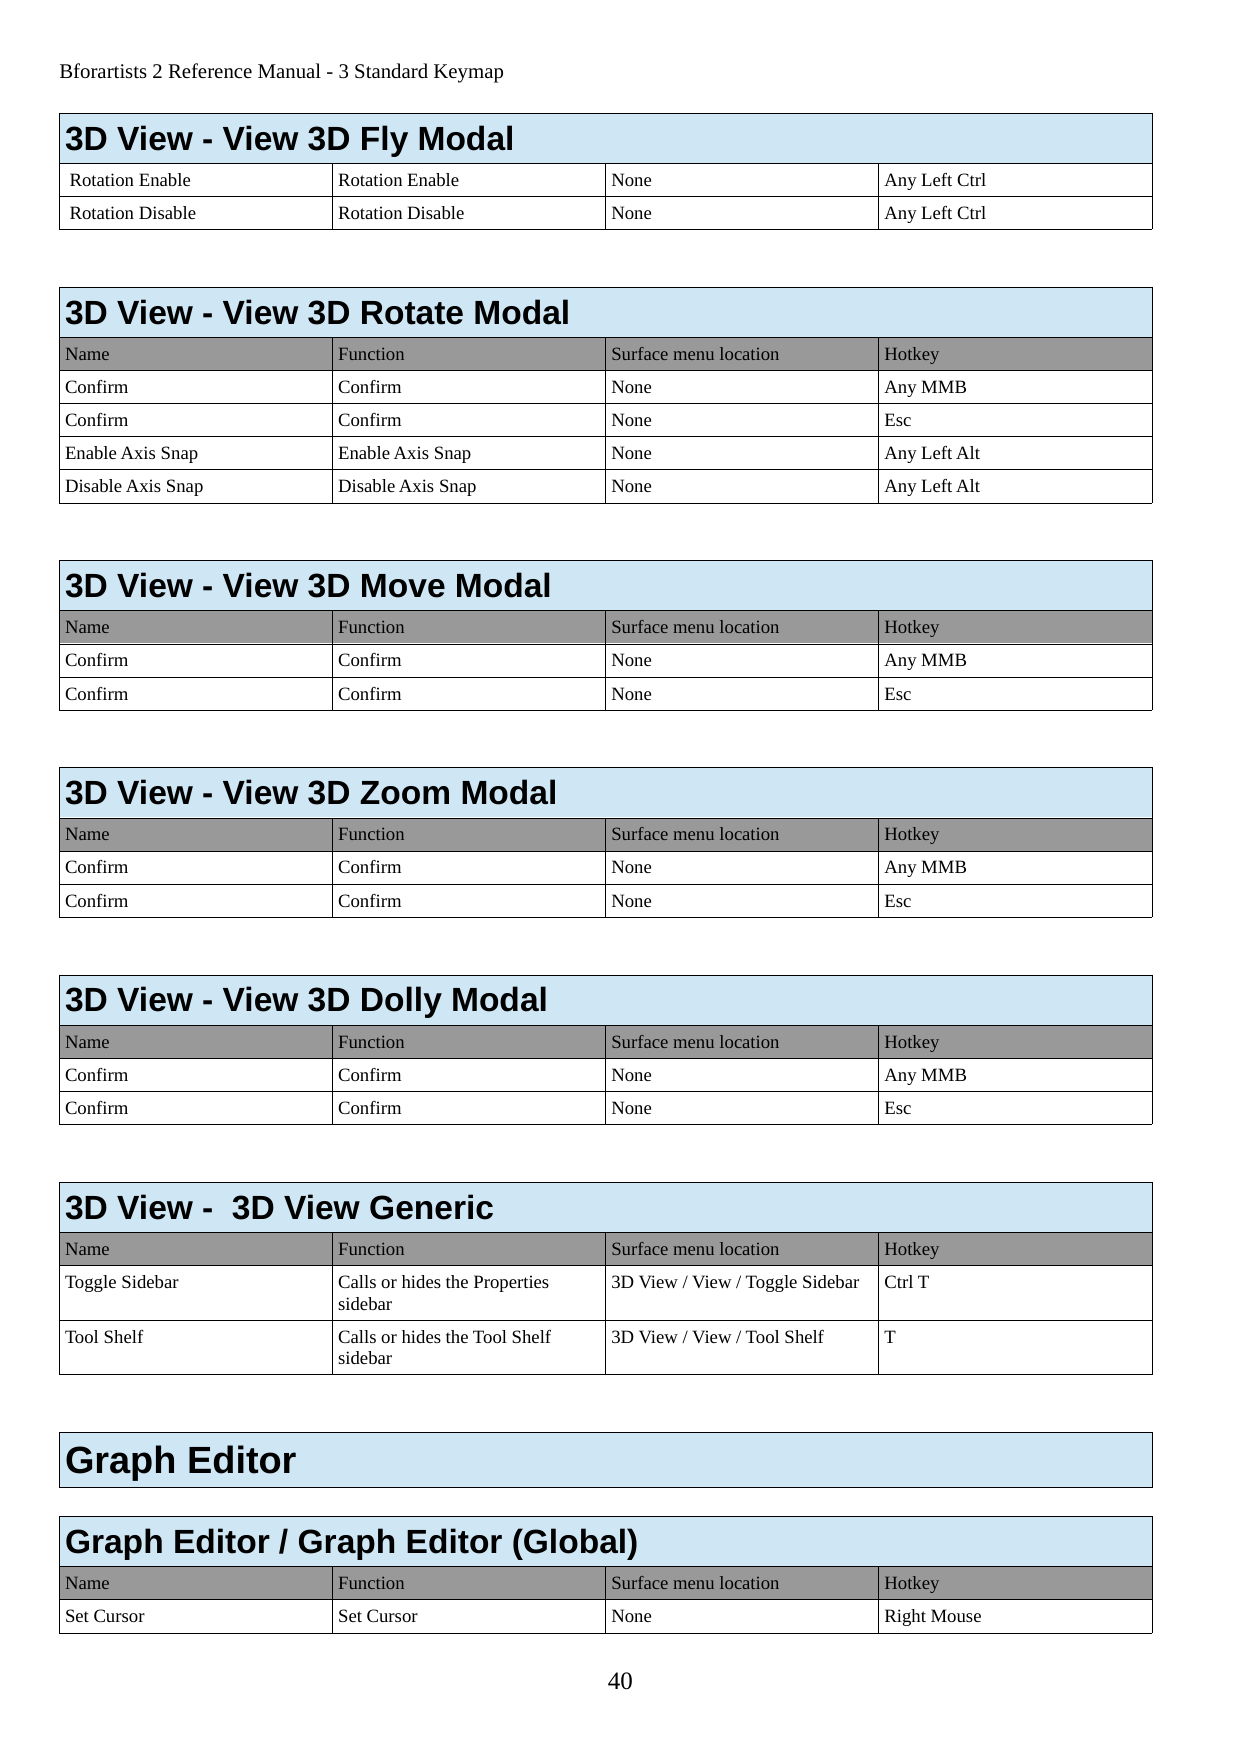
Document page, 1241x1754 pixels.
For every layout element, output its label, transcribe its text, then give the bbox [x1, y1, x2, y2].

table_cell None [606, 197, 878, 229]
table_cell Any Left Alt [879, 470, 1152, 502]
table_cell Name [60, 338, 332, 370]
table_cell Right Mouse [879, 1600, 1152, 1632]
table_cell None [606, 678, 878, 710]
table_cell Hotkey [879, 819, 1152, 851]
table_cell None [606, 645, 878, 677]
table_cell Any Left Alt [879, 437, 1152, 469]
table_cell Confirm [60, 885, 332, 917]
table_cell Confirm [60, 1092, 332, 1124]
table_cell Hotkey [879, 1567, 1152, 1599]
table_header 3D View - View 3D Zoom Modal [60, 768, 1152, 817]
table_cell Calls or hides the Properties sidebar [333, 1266, 605, 1320]
table_cell T [879, 1321, 1152, 1374]
table_cell Any Left Ctrl [879, 197, 1152, 229]
table_cell Any MMB [879, 852, 1152, 884]
table_cell Esc [879, 404, 1152, 436]
table_cell None [606, 470, 878, 502]
table_cell Rotation Disable [60, 197, 332, 229]
table_cell Hotkey [879, 1026, 1152, 1058]
table_header 3D View - View 3D Fly Modal [60, 114, 1152, 163]
table_cell Rotation Enable [333, 164, 605, 196]
table_cell Function [333, 1233, 605, 1265]
table_cell Confirm [333, 1059, 605, 1091]
table_cell Disable Axis Snap [60, 470, 332, 502]
table_cell None [606, 404, 878, 436]
table_cell Confirm [60, 852, 332, 884]
table_cell Name [60, 611, 332, 643]
table_cell Hotkey [879, 1233, 1152, 1265]
table_cell Enable Axis Snap [60, 437, 332, 469]
table_header Graph Editor [60, 1433, 1152, 1487]
table_cell Surface menu location [606, 1026, 878, 1058]
table_cell Any MMB [879, 1059, 1152, 1091]
table_cell Function [333, 819, 605, 851]
table_cell Confirm [333, 678, 605, 710]
table_cell Confirm [333, 371, 605, 403]
table_cell Confirm [333, 645, 605, 677]
table_cell Rotation Disable [333, 197, 605, 229]
table_cell Confirm [60, 1059, 332, 1091]
table_cell None [606, 437, 878, 469]
table_cell Toggle Sidebar [60, 1266, 332, 1320]
table_cell Ctrl T [879, 1266, 1152, 1320]
table_cell None [606, 371, 878, 403]
table_cell None [606, 1059, 878, 1091]
table_cell 3D View / View / Tool Shelf [606, 1321, 878, 1374]
table_cell Name [60, 819, 332, 851]
table_cell Confirm [60, 678, 332, 710]
table_cell None [606, 1092, 878, 1124]
table_cell Function [333, 611, 605, 643]
table_cell Function [333, 1026, 605, 1058]
table_cell Surface menu location [606, 338, 878, 370]
table_cell None [606, 164, 878, 196]
table_header Graph Editor / Graph Editor (Global) [60, 1517, 1152, 1566]
table_cell Hotkey [879, 338, 1152, 370]
table_cell Function [333, 338, 605, 370]
table_cell Surface menu location [606, 611, 878, 643]
table_header 3D View - 3D View Generic [60, 1183, 1152, 1232]
table_header 3D View - View 3D Move Modal [60, 561, 1152, 610]
table_cell Set Cursor [333, 1600, 605, 1632]
table_cell Disable Axis Snap [333, 470, 605, 502]
table_cell Name [60, 1233, 332, 1265]
table_cell Confirm [60, 404, 332, 436]
table_cell None [606, 852, 878, 884]
table_cell Confirm [60, 371, 332, 403]
table_cell Any MMB [879, 371, 1152, 403]
table_cell None [606, 885, 878, 917]
table_cell Name [60, 1026, 332, 1058]
table_cell Calls or hides the Tool Shelf sidebar [333, 1321, 605, 1374]
table_cell Function [333, 1567, 605, 1599]
table_cell 3D View / View / Toggle Sidebar [606, 1266, 878, 1320]
table_header 3D View - View 3D Rotate Modal [60, 288, 1152, 337]
table_cell Rotation Enable [60, 164, 332, 196]
table_cell Confirm [333, 885, 605, 917]
table_header 3D View - View 3D Dolly Modal [60, 976, 1152, 1025]
table_cell Name [60, 1567, 332, 1599]
table_cell Surface menu location [606, 1233, 878, 1265]
table_cell Set Cursor [60, 1600, 332, 1632]
table_cell Any Left Ctrl [879, 164, 1152, 196]
table_cell None [606, 1600, 878, 1632]
table_cell Esc [879, 885, 1152, 917]
table_cell Confirm [333, 852, 605, 884]
table_cell Esc [879, 678, 1152, 710]
table_cell Confirm [333, 1092, 605, 1124]
table_cell Surface menu location [606, 1567, 878, 1599]
table_cell Surface menu location [606, 819, 878, 851]
table_cell Esc [879, 1092, 1152, 1124]
table_cell Confirm [333, 404, 605, 436]
table_cell Any MMB [879, 645, 1152, 677]
table_cell Hotkey [879, 611, 1152, 643]
table_cell Tool Shelf [60, 1321, 332, 1374]
table_cell Confirm [60, 645, 332, 677]
table_cell Enable Axis Snap [333, 437, 605, 469]
